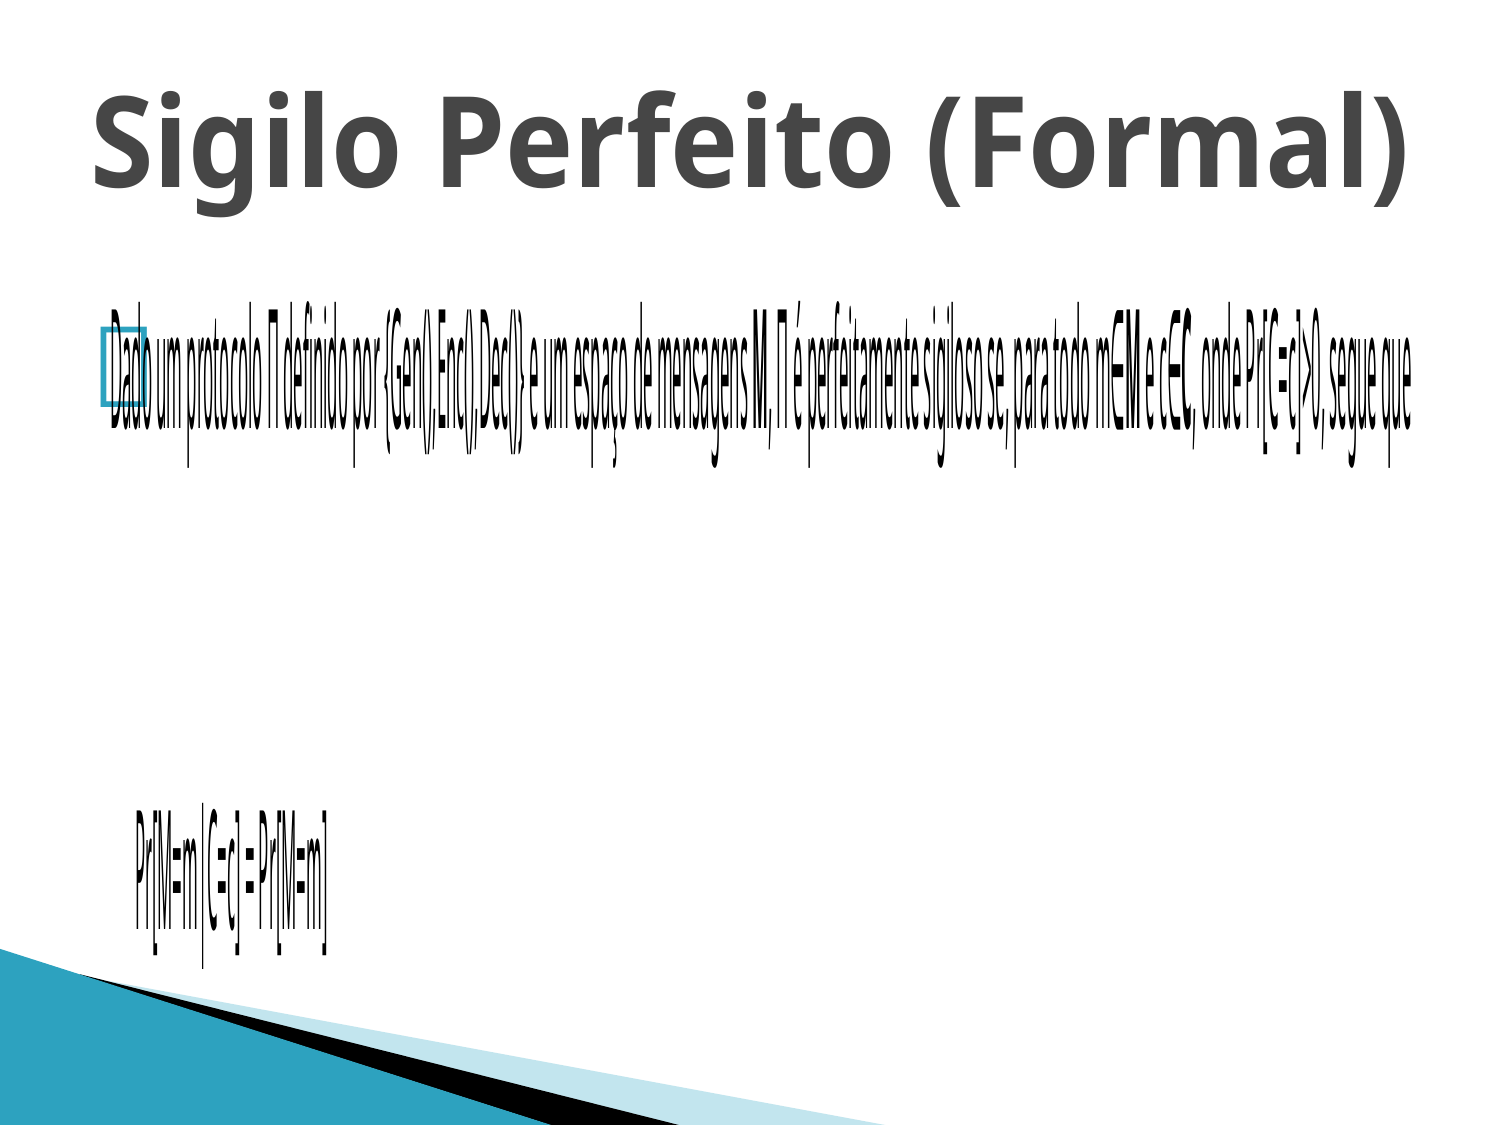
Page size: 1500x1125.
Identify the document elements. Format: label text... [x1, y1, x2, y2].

list Dado um protocolo Π definido por {Gen(),Enc(),Dec()} e um espaço de mensagens M, Π é perfeitamente sigiloso se, para todo m∈M e c∈C, onde Pr[C=c]>0, segue que Pr[M=m|C=c] = Pr[M=m] [75, 243, 1426, 986]
title Sigilo Perfeito (Formal) [75, 45, 1426, 233]
